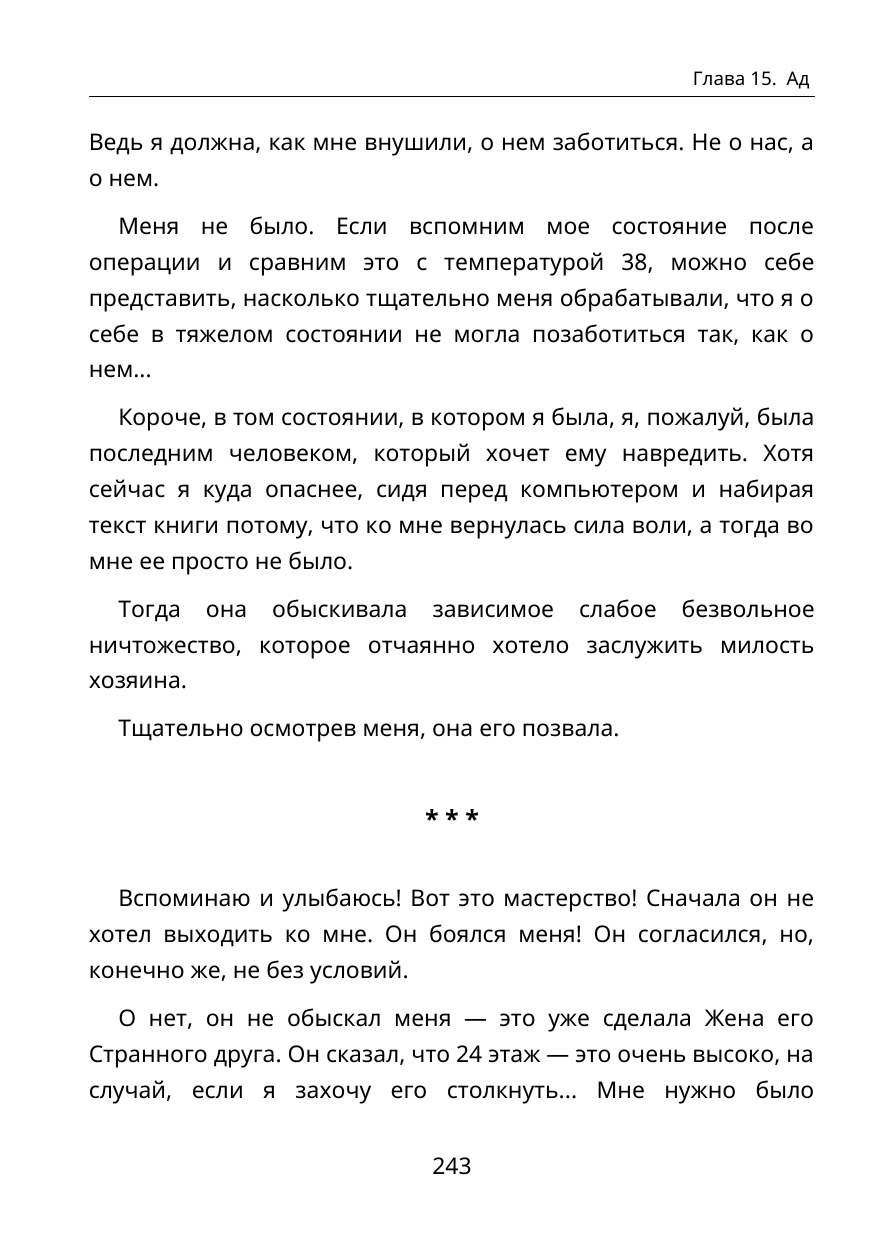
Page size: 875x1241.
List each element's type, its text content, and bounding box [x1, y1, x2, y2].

subtitle * * * [88, 802, 815, 836]
text Ведь я должна, как мне внушили, о нем заботиться. Не о нас, а о нем. [88, 126, 815, 193]
text Тщательно осмотрев меня, она его позвала. [88, 712, 815, 743]
text Вспоминаю и улыбаюсь! Вот это мастерство! Сначала он не хотел выходить ко мне. Он боялся меня! Он согласился, но, конечно же, не без условий. [88, 882, 815, 986]
text Меня не было. Если вспомним мое состояние после операции и сравним это с температурой 38, можно себе представить, насколько тщательно меня обрабатывали, что я о себе в тяжелом состоянии не могла позаботиться так, как о нем... [88, 210, 815, 385]
text Тогда она обыскивала зависимое слабое безвольное ничтожество, которое отчаянно хотело заслужить милость хозяина. [88, 593, 815, 696]
text Короче, в том состоянии, в котором я была, я, пожалуй, была последним человеком, который хочет ему навредить. Хотя сейчас я куда опаснее, сидя перед компьютером и набирая текст книги потому, что ко мне вернулась сила воли, а тогда во мне ее просто не было. [88, 401, 815, 576]
text О нет, он не обыскал меня — это уже сделала Жена его Странного друга. Он сказал, что 24 этаж — это очень высоко, на случай, если я захочу его столкнуть... Мне нужно было [88, 1002, 815, 1105]
